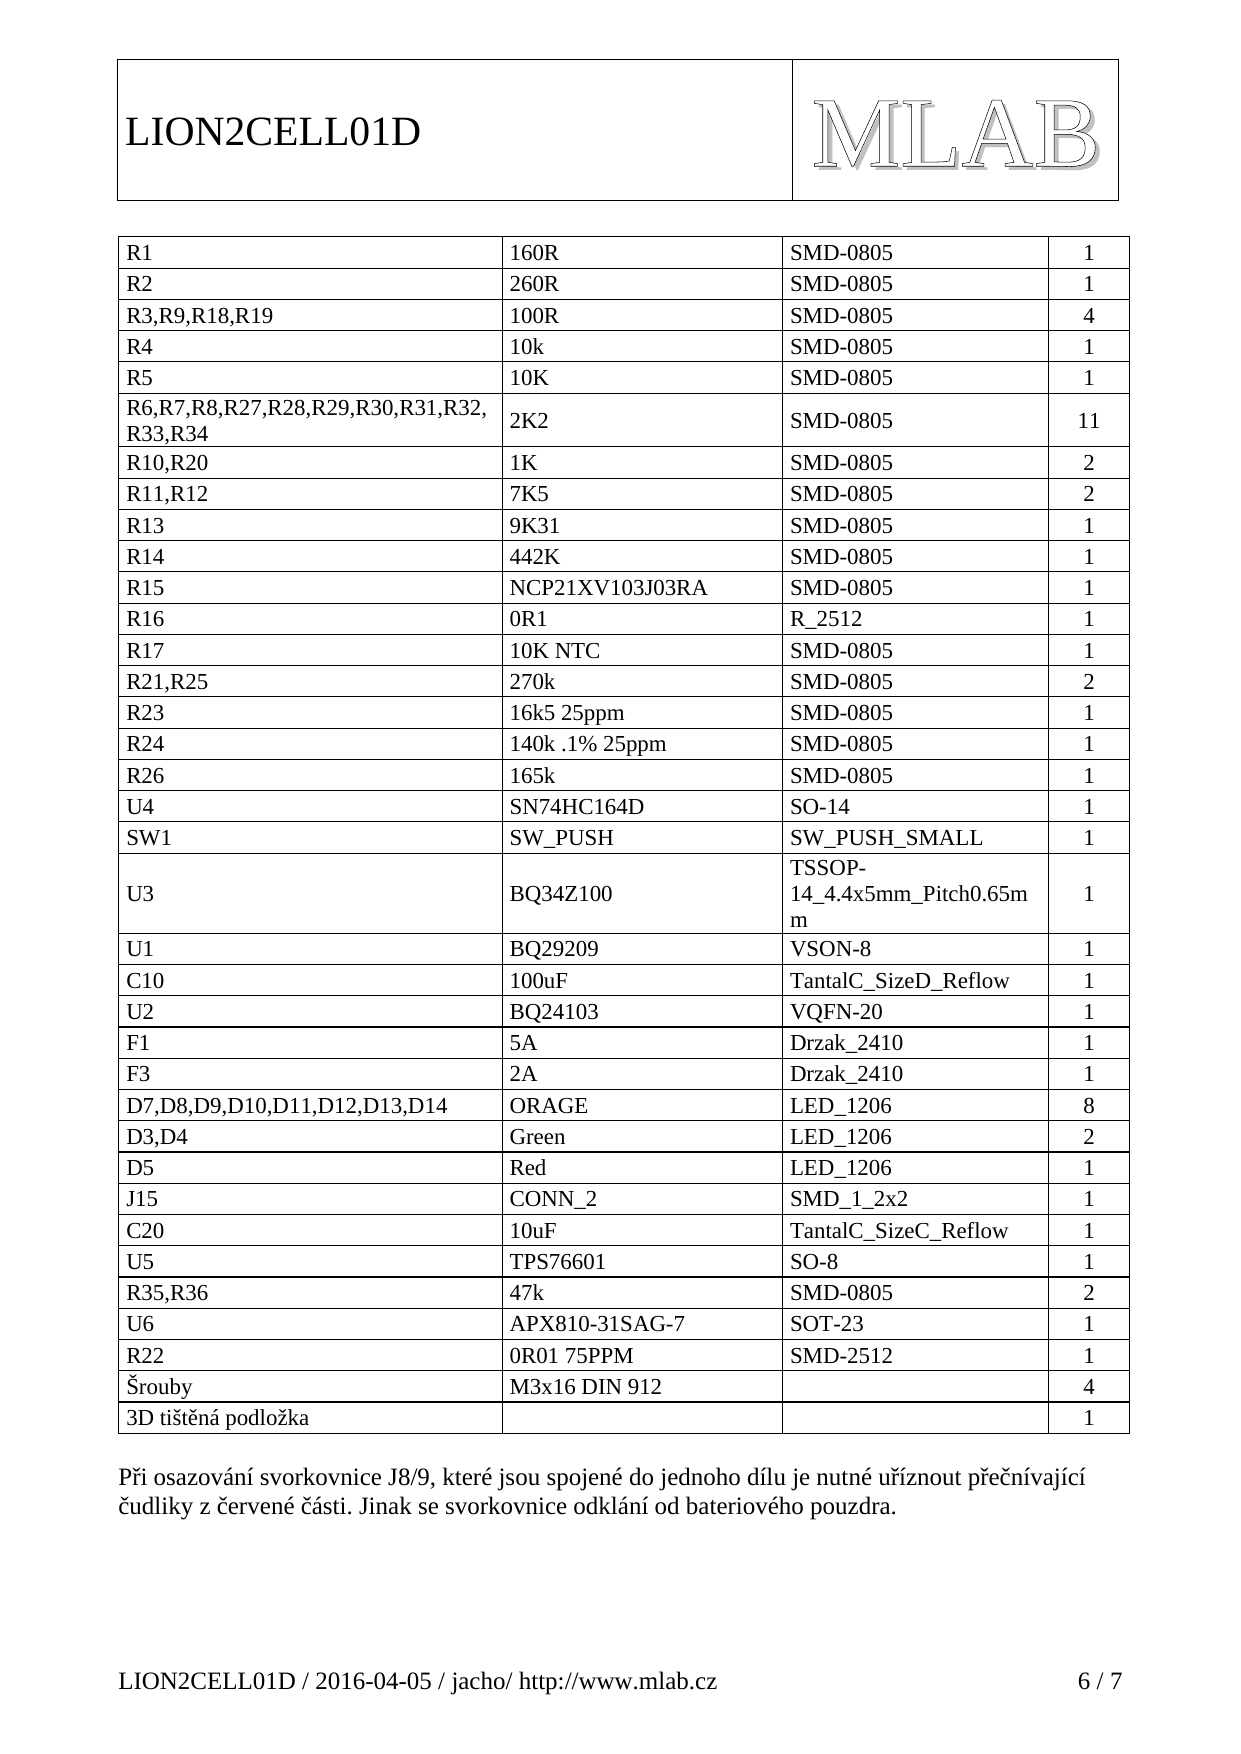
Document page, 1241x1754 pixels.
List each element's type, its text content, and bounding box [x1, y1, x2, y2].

table_cell BQ24103 [503, 996, 782, 1026]
table_cell SMD-0805 [783, 541, 1048, 571]
table_cell 165k [503, 760, 782, 790]
table_cell 1 [1049, 934, 1129, 964]
table_cell 1 [1049, 854, 1129, 933]
table_cell F3 [119, 1059, 502, 1089]
table_cell R22 [119, 1340, 502, 1370]
table_cell SN74HC164D [503, 791, 782, 821]
table_cell F1 [119, 1028, 502, 1058]
table_cell VQFN-20 [783, 996, 1048, 1026]
table_cell 1 [1049, 1309, 1129, 1339]
table_cell 1 [1049, 1059, 1129, 1089]
table_cell R13 [119, 510, 502, 540]
table_cell U1 [119, 934, 502, 964]
table_cell 4 [1049, 300, 1129, 330]
table_cell 4 [1049, 1371, 1129, 1401]
table_cell 10K NTC [503, 635, 782, 665]
table_cell SMD-0805 [783, 572, 1048, 602]
table_cell 1 [1049, 729, 1129, 759]
table_cell 2A [503, 1059, 782, 1089]
table_cell 3D tištěná podložka [119, 1403, 502, 1433]
table_cell 0R1 [503, 604, 782, 634]
table_cell SO-8 [783, 1246, 1048, 1276]
table_cell 2K2 [503, 394, 782, 446]
table_cell C20 [119, 1215, 502, 1245]
table_cell 100uF [503, 965, 782, 995]
table_cell D7,D8,D9,D10,D11,D12,D13,D14 [119, 1090, 502, 1120]
table_cell 270k [503, 666, 782, 696]
table_cell SMD-0805 [783, 300, 1048, 330]
table_cell SW_PUSH [503, 822, 782, 852]
table_cell 10K [503, 362, 782, 392]
table_cell SMD-0805 [783, 760, 1048, 790]
table_cell SMD-0805 [783, 237, 1048, 267]
table_cell R10,R20 [119, 447, 502, 477]
table_cell 5A [503, 1028, 782, 1058]
table_cell R4 [119, 331, 502, 361]
table_cell 1 [1049, 1184, 1129, 1214]
table_cell 10uF [503, 1215, 782, 1245]
table_cell 1 [1049, 996, 1129, 1026]
table_cell R23 [119, 697, 502, 727]
table_cell 160R [503, 237, 782, 267]
table_cell R11,R12 [119, 479, 502, 509]
table_cell SMD-0805 [783, 729, 1048, 759]
table_cell SMD-0805 [783, 447, 1048, 477]
table_cell SMD-0805 [783, 635, 1048, 665]
table_cell SOT-23 [783, 1309, 1048, 1339]
table_cell SMD-0805 [783, 331, 1048, 361]
table_cell 1 [1049, 510, 1129, 540]
table_cell SMD-0805 [783, 362, 1048, 392]
table_cell R6,R7,R8,R27,R28,R29,R30,R31,R32,R33,R34 [119, 394, 502, 446]
table_cell R3,R9,R18,R19 [119, 300, 502, 330]
table_cell [783, 1371, 1048, 1401]
table_cell U6 [119, 1309, 502, 1339]
table_cell [503, 1403, 782, 1433]
table_cell 260R [503, 269, 782, 299]
table_cell TantalC_SizeD_Reflow [783, 965, 1048, 995]
table_cell Red [503, 1153, 782, 1183]
table_cell U2 [119, 996, 502, 1026]
table_cell 1 [1049, 697, 1129, 727]
table_cell SW_PUSH_SMALL [783, 822, 1048, 852]
table_cell LED_1206 [783, 1121, 1048, 1151]
text Při osazování svorkovnice J8/9, které jsou spojené do jednoho dílu je nutné uříznout přečnívající čudliky z červené části. Jinak se svorkovnice odklání od bateriového pouzdra. [118, 1462, 1122, 1520]
table_cell ORAGE [503, 1090, 782, 1120]
table_cell 1 [1049, 791, 1129, 821]
table_cell R17 [119, 635, 502, 665]
table_cell BQ34Z100 [503, 854, 782, 933]
table_cell TPS76601 [503, 1246, 782, 1276]
table_cell 1 [1049, 331, 1129, 361]
table_cell R26 [119, 760, 502, 790]
table_cell 100R [503, 300, 782, 330]
table_cell Šrouby [119, 1371, 502, 1401]
table_cell 8 [1049, 1090, 1129, 1120]
table_cell 9K31 [503, 510, 782, 540]
table_cell 1 [1049, 1340, 1129, 1370]
table_cell R21,R25 [119, 666, 502, 696]
table_cell LED_1206 [783, 1090, 1048, 1120]
table_cell 1 [1049, 1215, 1129, 1245]
table_cell R14 [119, 541, 502, 571]
table_cell 47k [503, 1278, 782, 1308]
table_cell 1 [1049, 760, 1129, 790]
table_cell 442K [503, 541, 782, 571]
table_cell R15 [119, 572, 502, 602]
table_cell [783, 1403, 1048, 1433]
table_cell R35,R36 [119, 1278, 502, 1308]
table_cell Drzak_2410 [783, 1028, 1048, 1058]
table_cell 1 [1049, 362, 1129, 392]
table_cell TantalC_SizeC_Reflow [783, 1215, 1048, 1245]
table_cell SMD-0805 [783, 269, 1048, 299]
table_cell SMD-0805 [783, 510, 1048, 540]
table_cell NCP21XV103J03RA [503, 572, 782, 602]
table_cell 1 [1049, 541, 1129, 571]
table_cell SMD-0805 [783, 666, 1048, 696]
table_cell R_2512 [783, 604, 1048, 634]
table_cell 1 [1049, 965, 1129, 995]
table_cell 1 [1049, 572, 1129, 602]
table_cell 1 [1049, 635, 1129, 665]
table_cell J15 [119, 1184, 502, 1214]
table_cell TSSOP-14_4.4x5mm_Pitch0.65mm [783, 854, 1048, 933]
table_cell 0R01 75PPM [503, 1340, 782, 1370]
table_cell CONN_2 [503, 1184, 782, 1214]
table_cell 1 [1049, 1028, 1129, 1058]
table_cell SMD-0805 [783, 1278, 1048, 1308]
table_cell R24 [119, 729, 502, 759]
table_cell U5 [119, 1246, 502, 1276]
table_cell D3,D4 [119, 1121, 502, 1151]
table_cell Drzak_2410 [783, 1059, 1048, 1089]
table_cell SMD-0805 [783, 394, 1048, 446]
table_cell M3x16 DIN 912 [503, 1371, 782, 1401]
table_cell 2 [1049, 666, 1129, 696]
table_cell 2 [1049, 1121, 1129, 1151]
table_cell 2 [1049, 1278, 1129, 1308]
table_cell 1 [1049, 604, 1129, 634]
table_cell Green [503, 1121, 782, 1151]
table_cell R5 [119, 362, 502, 392]
table_cell U3 [119, 854, 502, 933]
table_cell 2 [1049, 479, 1129, 509]
table_cell U4 [119, 791, 502, 821]
table_cell 11 [1049, 394, 1129, 446]
table_cell BQ29209 [503, 934, 782, 964]
table_cell 1 [1049, 822, 1129, 852]
table_cell SMD-2512 [783, 1340, 1048, 1370]
table_cell R2 [119, 269, 502, 299]
table_cell SMD_1_2x2 [783, 1184, 1048, 1214]
table_cell SMD-0805 [783, 697, 1048, 727]
table_cell 1 [1049, 1153, 1129, 1183]
table_cell SO-14 [783, 791, 1048, 821]
table_cell D5 [119, 1153, 502, 1183]
table_cell R1 [119, 237, 502, 267]
table_cell 140k .1% 25ppm [503, 729, 782, 759]
table_cell C10 [119, 965, 502, 995]
table_cell 1 [1049, 269, 1129, 299]
table_cell 1 [1049, 237, 1129, 267]
table_cell 2 [1049, 447, 1129, 477]
table_cell 1 [1049, 1403, 1129, 1433]
table_cell 10k [503, 331, 782, 361]
table_cell VSON-8 [783, 934, 1048, 964]
table_cell LED_1206 [783, 1153, 1048, 1183]
table_cell 7K5 [503, 479, 782, 509]
table_cell 1 [1049, 1246, 1129, 1276]
table_cell SW1 [119, 822, 502, 852]
table_cell SMD-0805 [783, 479, 1048, 509]
table_cell R16 [119, 604, 502, 634]
table_cell 16k5 25ppm [503, 697, 782, 727]
table_cell APX810-31SAG-7 [503, 1309, 782, 1339]
table_cell 1K [503, 447, 782, 477]
